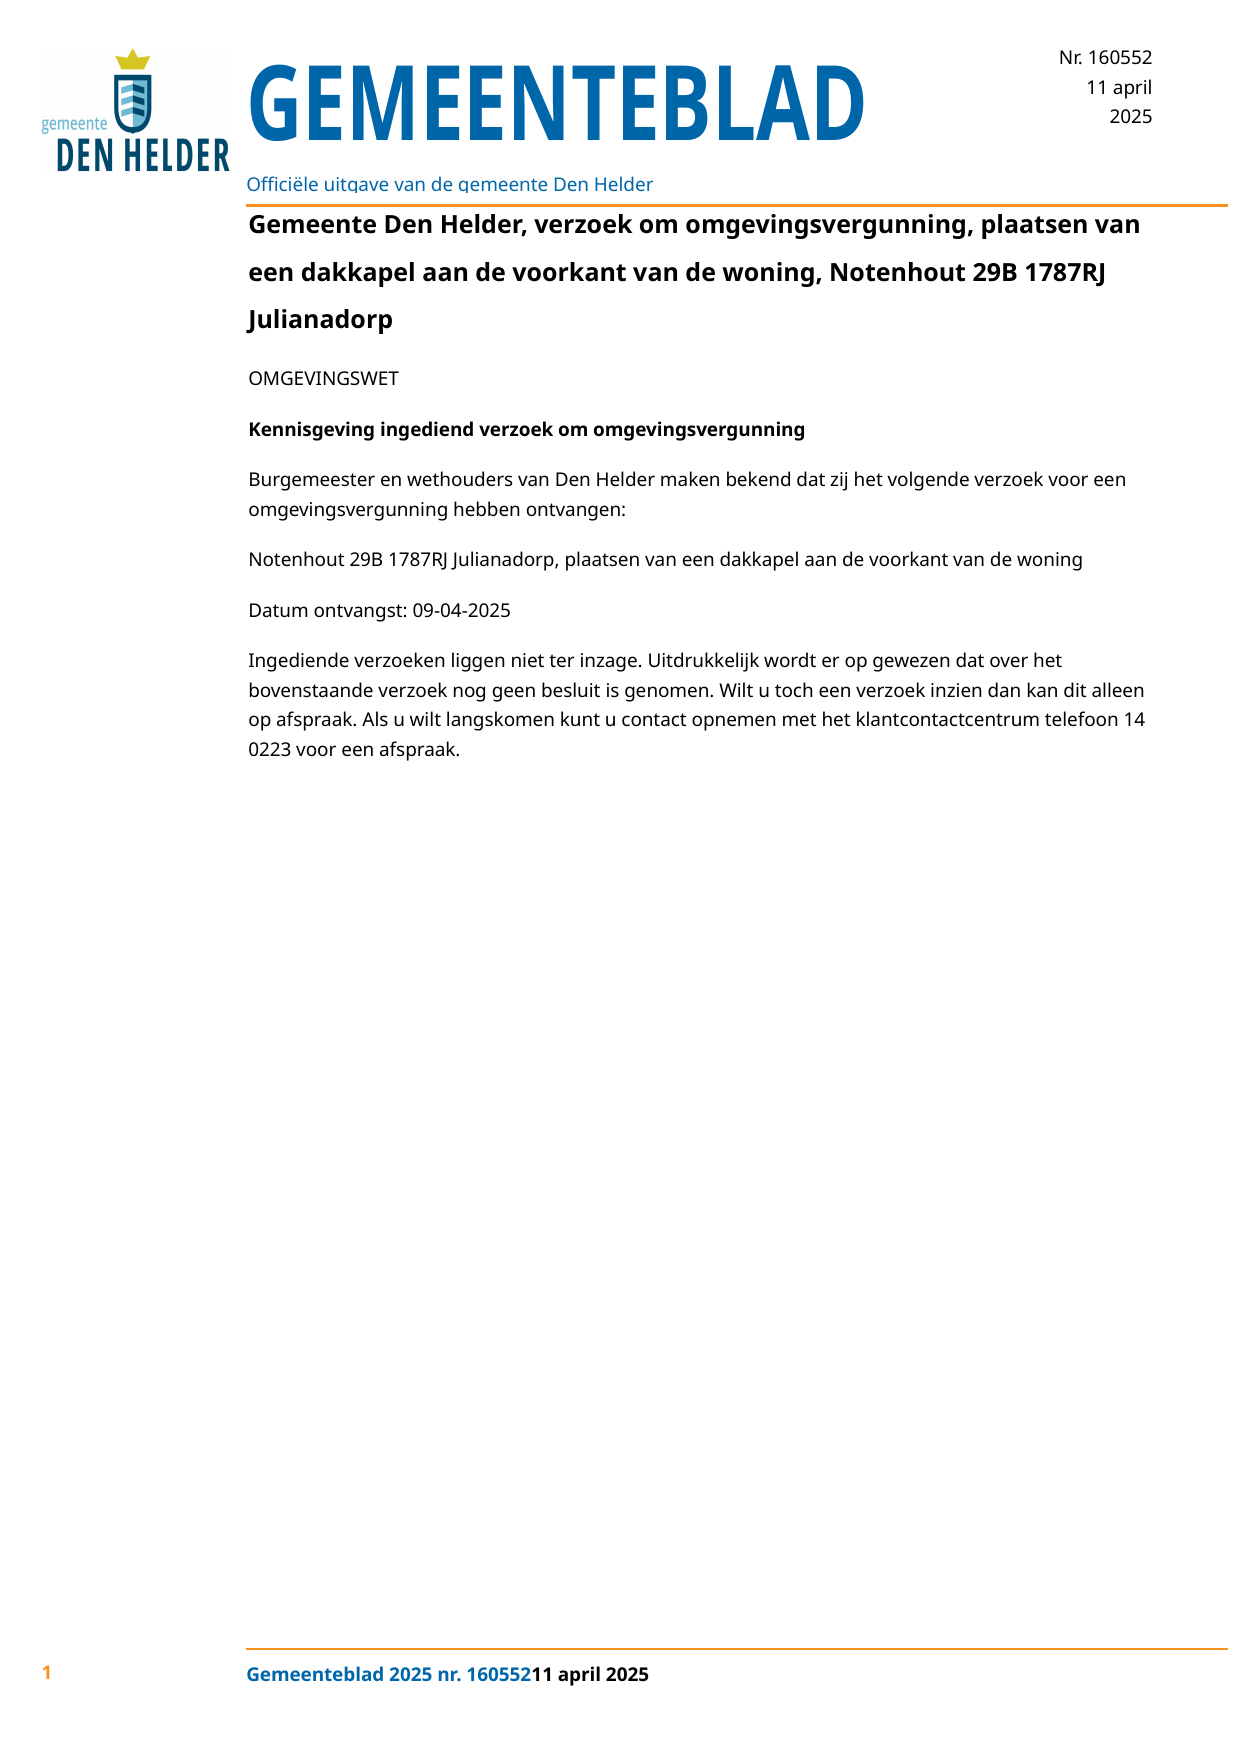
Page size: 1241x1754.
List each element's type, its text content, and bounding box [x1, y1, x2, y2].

text Kennisgeving ingediend verzoek om omgevingsvergunning [248, 416, 1152, 442]
text Ingediende verzoeken liggen niet ter inzage. Uitdrukkelijk wordt er op gewezen dat over het bovenstaande verzoek nog geen besluit is genomen. Wilt u toch een verzoek inzien dan kan dit alleen op afspraak. Als u wilt langskomen kunt u contact opnemen met het klantcontactcentrum telefoon 14 0223 voor een afspraak. [248, 647, 1152, 762]
text Notenhout 29B 1787RJ Julianadorp, plaatsen van een dakkapel aan de voorkant van de woning [248, 546, 1152, 572]
picture [63, 144, 68, 165]
text Gemeente Den Helder, verzoek om omgevingsvergunning, plaatsen van een dakkapel aan de voorkant van de woning, Notenhout 29B 1787RJ Julianadorp [248, 207, 1152, 336]
text Datum ontvangst: 09-04-2025 [248, 597, 1152, 622]
text OMGEVINGSWET [248, 366, 1152, 391]
picture [220, 160, 224, 172]
picture [182, 144, 187, 165]
picture [41, 47, 231, 172]
picture [130, 157, 135, 172]
text Burgemeester en wethouders van Den Helder maken bekend dat zij het volgende verzoek voor een omgevingsvergunning hebben ontvangen: [248, 466, 1152, 522]
picture [100, 154, 106, 172]
